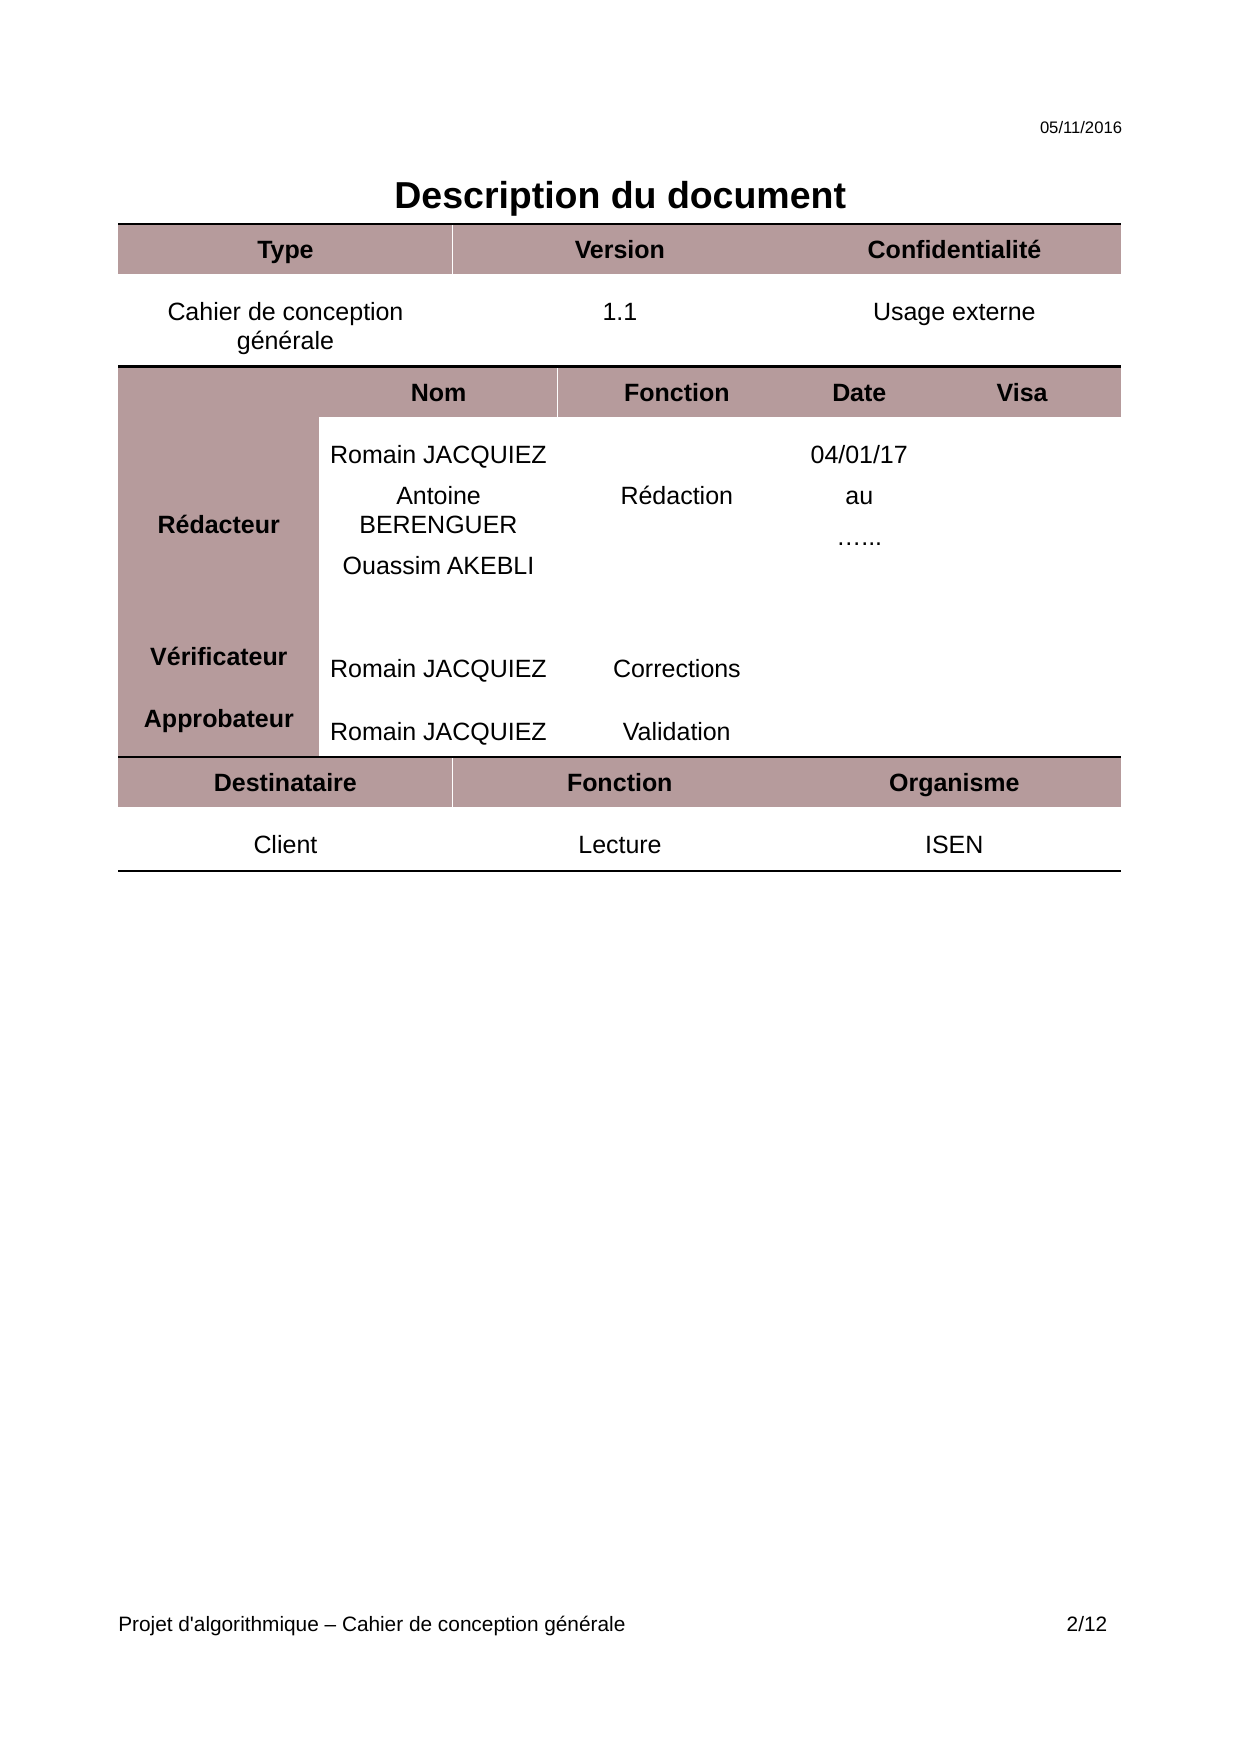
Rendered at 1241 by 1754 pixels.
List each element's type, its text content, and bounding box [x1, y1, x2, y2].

table_cell ISEN [787, 808, 1121, 869]
table_cell Romain JACQUIEZ [319, 694, 557, 756]
table_cell Validation [558, 694, 796, 756]
table_cell Visa [922, 368, 1121, 417]
table_cell Romain JACQUIEZ Antoine BERENGUER Ouassim AKEBLI [319, 417, 557, 632]
table_cell [796, 694, 922, 756]
table_cell Nom [319, 368, 557, 417]
table_cell [922, 417, 1121, 632]
table_cell Corrections [558, 632, 796, 694]
table_header Version [453, 225, 787, 274]
table_cell Rédacteur [118, 417, 319, 632]
table_cell Client [118, 808, 452, 869]
table_cell Usage externe [787, 275, 1121, 365]
table_cell Organisme [787, 758, 1121, 807]
table_cell Destinataire [118, 758, 452, 807]
table_cell 04/01/17 au …... [796, 417, 922, 632]
table_cell Approbateur [118, 694, 319, 756]
table_cell Rédaction [558, 417, 796, 632]
table_header Type [118, 225, 452, 274]
table_cell [922, 632, 1121, 694]
table_cell [796, 632, 922, 694]
table_cell Romain JACQUIEZ [319, 632, 557, 694]
table_cell Lecture [453, 808, 787, 869]
table_cell Fonction [558, 368, 796, 417]
table_cell Date [796, 368, 922, 417]
table_cell Fonction [453, 758, 787, 807]
table_header Confidentialité [787, 225, 1121, 274]
table_cell 1.1 [453, 275, 787, 365]
table_cell [118, 368, 319, 417]
text Description du document [118, 173, 1122, 216]
table_cell [922, 694, 1121, 756]
table_cell Vérificateur [118, 632, 319, 694]
table_cell Cahier de conception générale [118, 275, 452, 365]
